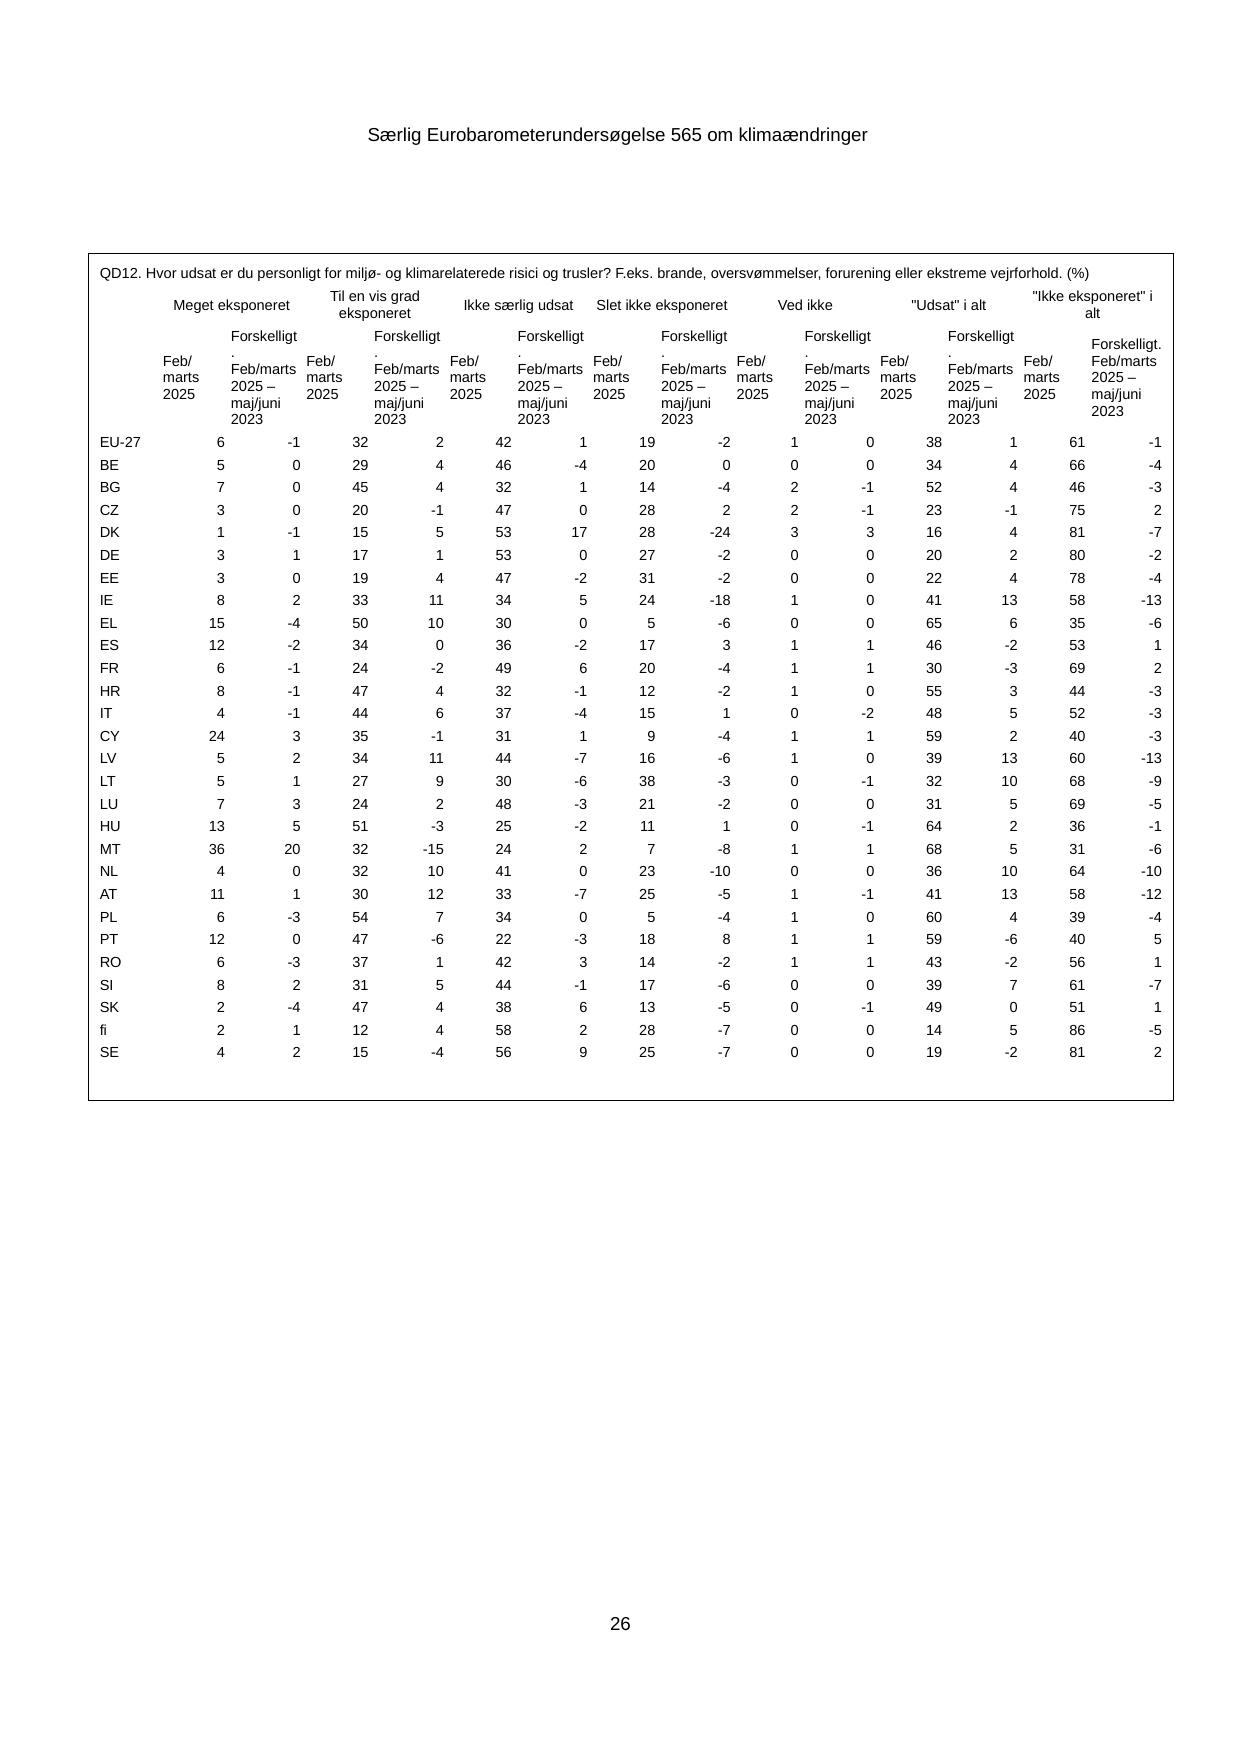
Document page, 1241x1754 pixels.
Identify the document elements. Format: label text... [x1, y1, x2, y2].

table_cell EE [97, 566, 160, 589]
table_cell 0 [734, 973, 801, 996]
table_cell 36 [877, 860, 945, 883]
table_cell 1 [945, 431, 1020, 453]
table_cell -1 [801, 770, 877, 792]
table_cell 20 [303, 499, 371, 521]
table_header QD12. Hvor udsat er du personligt for miljø- og klimarelaterede risici og trusler? F.eks. brande, oversvømmelser, forurening eller ekstreme vejrforhold. (%) [97, 262, 1164, 285]
table_cell 4 [945, 476, 1020, 498]
table_cell -7 [658, 1019, 733, 1041]
table_cell 60 [1020, 747, 1088, 770]
table_cell 27 [303, 770, 371, 792]
table_cell 1 [801, 838, 877, 860]
table_cell 10 [371, 860, 447, 883]
table_cell 12 [371, 883, 447, 905]
table_cell 59 [877, 725, 945, 747]
table_cell 56 [447, 1041, 514, 1064]
table_cell 40 [1020, 928, 1088, 951]
table_cell Forskelligt. Feb/marts 2025 – maj/juni 2023 [658, 324, 733, 431]
table_cell 39 [877, 973, 945, 996]
table_cell 32 [303, 838, 371, 860]
table_cell 0 [658, 453, 733, 476]
table_cell -3 [228, 905, 303, 928]
table_cell -12 [1088, 883, 1164, 905]
table_cell 25 [590, 883, 658, 905]
table_cell 17 [515, 521, 590, 544]
table_cell 47 [447, 566, 514, 589]
table_cell 18 [590, 928, 658, 951]
table_cell -4 [658, 476, 733, 498]
table_cell 5 [160, 747, 228, 770]
table_cell 0 [734, 1019, 801, 1041]
table_cell 0 [515, 499, 590, 521]
table_cell -1 [371, 499, 447, 521]
table_cell 31 [877, 793, 945, 815]
table_cell MT [97, 838, 160, 860]
table_cell 4 [160, 860, 228, 883]
table_cell 13 [160, 815, 228, 838]
table_cell -1 [228, 431, 303, 453]
table_cell -3 [1088, 679, 1164, 702]
table_cell 16 [590, 747, 658, 770]
table_cell 0 [228, 476, 303, 498]
table_cell 1 [734, 657, 801, 679]
table_cell -6 [515, 770, 590, 792]
table_cell 12 [160, 634, 228, 657]
table_cell -6 [371, 928, 447, 951]
table_cell -4 [228, 612, 303, 634]
table_cell 19 [590, 431, 658, 453]
table_cell 2 [160, 996, 228, 1018]
table_cell -4 [515, 453, 590, 476]
table_cell 51 [303, 815, 371, 838]
table_cell 5 [590, 612, 658, 634]
table_cell 27 [590, 544, 658, 566]
table_cell 1 [734, 589, 801, 612]
table_cell 9 [515, 1041, 590, 1064]
table_cell ES [97, 634, 160, 657]
table_cell 68 [1020, 770, 1088, 792]
table_cell 5 [228, 815, 303, 838]
table_cell -1 [228, 679, 303, 702]
table_cell 0 [945, 996, 1020, 1018]
table_cell 51 [1020, 996, 1088, 1018]
table_cell 36 [447, 634, 514, 657]
table_cell 14 [590, 476, 658, 498]
table_cell 0 [734, 566, 801, 589]
table_cell 81 [1020, 521, 1088, 544]
table_cell Feb/marts 2025 [303, 324, 371, 431]
table_cell Til en vis grad eksponeret [303, 285, 447, 324]
table_cell 35 [1020, 612, 1088, 634]
table_cell 47 [303, 928, 371, 951]
table_cell 0 [228, 860, 303, 883]
table_cell -1 [515, 679, 590, 702]
table_cell 7 [371, 905, 447, 928]
table_cell -3 [371, 815, 447, 838]
table_cell -2 [228, 634, 303, 657]
table_cell CY [97, 725, 160, 747]
table_cell 6 [515, 657, 590, 679]
table_cell 6 [371, 702, 447, 724]
table_cell 3 [228, 725, 303, 747]
table_cell -13 [1088, 747, 1164, 770]
table_cell [97, 324, 160, 431]
table_cell 23 [590, 860, 658, 883]
table_cell 0 [801, 566, 877, 589]
table_cell -2 [515, 815, 590, 838]
table_cell LV [97, 747, 160, 770]
table_cell 12 [590, 679, 658, 702]
table_cell 3 [228, 793, 303, 815]
table_cell 1 [734, 928, 801, 951]
table_cell 7 [590, 838, 658, 860]
table_cell Forskelligt. Feb/marts 2025 – maj/juni 2023 [371, 324, 447, 431]
table_cell 42 [447, 951, 514, 973]
table_cell IE [97, 589, 160, 612]
table_cell 39 [1020, 905, 1088, 928]
table_cell 49 [877, 996, 945, 1018]
table_cell 5 [371, 521, 447, 544]
table_cell -4 [658, 657, 733, 679]
table_cell "Udsat" i alt [877, 285, 1020, 324]
table_cell 15 [303, 521, 371, 544]
table_cell 0 [801, 1041, 877, 1064]
table_cell 44 [303, 702, 371, 724]
table_cell 6 [160, 657, 228, 679]
table_cell 66 [1020, 453, 1088, 476]
table_cell 0 [515, 544, 590, 566]
table_cell 47 [303, 996, 371, 1018]
table_cell 2 [228, 589, 303, 612]
table_cell 48 [447, 793, 514, 815]
table_cell 4 [371, 476, 447, 498]
table_cell 22 [877, 566, 945, 589]
table_cell 0 [734, 544, 801, 566]
table_cell 1 [734, 725, 801, 747]
table_cell 39 [877, 747, 945, 770]
table_cell Feb/marts 2025 [590, 324, 658, 431]
table_cell 41 [877, 883, 945, 905]
table_cell BG [97, 476, 160, 498]
table_cell 4 [945, 905, 1020, 928]
table_cell 0 [734, 453, 801, 476]
table_cell -2 [371, 657, 447, 679]
table_cell -7 [515, 883, 590, 905]
table_cell -1 [801, 499, 877, 521]
table_cell 0 [801, 679, 877, 702]
table_cell 68 [877, 838, 945, 860]
table_cell 1 [734, 883, 801, 905]
table_cell 24 [303, 793, 371, 815]
table_cell 54 [303, 905, 371, 928]
table_cell 1 [228, 770, 303, 792]
table_cell -2 [658, 793, 733, 815]
table_cell 46 [877, 634, 945, 657]
table_cell 29 [303, 453, 371, 476]
table_cell 2 [371, 431, 447, 453]
table_cell 17 [303, 544, 371, 566]
table_cell -4 [1088, 905, 1164, 928]
table_cell -10 [658, 860, 733, 883]
table_cell -2 [658, 431, 733, 453]
table_cell 1 [515, 431, 590, 453]
table_cell 34 [303, 747, 371, 770]
table_cell Feb/marts 2025 [1020, 324, 1088, 431]
table_cell 0 [801, 747, 877, 770]
table_cell 1 [801, 657, 877, 679]
table_cell 0 [515, 905, 590, 928]
table_cell LU [97, 793, 160, 815]
table_cell 16 [877, 521, 945, 544]
table_cell 0 [801, 544, 877, 566]
table_cell 6 [515, 996, 590, 1018]
table_cell -4 [658, 725, 733, 747]
table_cell 0 [734, 793, 801, 815]
table_cell IT [97, 702, 160, 724]
table_cell 30 [303, 883, 371, 905]
table_cell 5 [1088, 928, 1164, 951]
table_cell 2 [658, 499, 733, 521]
table_cell 14 [590, 951, 658, 973]
table_cell -2 [658, 951, 733, 973]
table_cell 31 [590, 566, 658, 589]
table_cell AT [97, 883, 160, 905]
table_cell 1 [228, 544, 303, 566]
table_cell 6 [945, 612, 1020, 634]
table_cell 1 [734, 905, 801, 928]
table_cell -2 [945, 634, 1020, 657]
table_cell -4 [228, 996, 303, 1018]
table_cell EL [97, 612, 160, 634]
table_cell 13 [945, 747, 1020, 770]
table_cell 1 [228, 883, 303, 905]
table_cell 14 [877, 1019, 945, 1041]
table_cell -3 [1088, 725, 1164, 747]
table_cell -4 [658, 905, 733, 928]
table_cell 36 [1020, 815, 1088, 838]
table_cell 25 [590, 1041, 658, 1064]
table_cell 23 [877, 499, 945, 521]
table_cell -1 [801, 815, 877, 838]
table_cell 17 [590, 973, 658, 996]
table_cell 15 [590, 702, 658, 724]
table_cell 4 [371, 566, 447, 589]
table_cell 40 [1020, 725, 1088, 747]
table_cell [97, 285, 160, 324]
table_cell 38 [877, 431, 945, 453]
table_cell 31 [303, 973, 371, 996]
table_cell 2 [1088, 1041, 1164, 1064]
table_cell SK [97, 996, 160, 1018]
table_cell 8 [160, 679, 228, 702]
table_cell -5 [1088, 793, 1164, 815]
table_cell 2 [228, 747, 303, 770]
table_cell 35 [303, 725, 371, 747]
table_cell 25 [447, 815, 514, 838]
table_cell -3 [945, 657, 1020, 679]
table_cell 44 [447, 747, 514, 770]
table_cell 20 [590, 453, 658, 476]
table_cell DE [97, 544, 160, 566]
table_cell 7 [945, 973, 1020, 996]
table_cell Meget eksponeret [160, 285, 303, 324]
table_cell -1 [228, 521, 303, 544]
table_cell -2 [801, 702, 877, 724]
table_cell 0 [734, 815, 801, 838]
table_cell 22 [447, 928, 514, 951]
table_cell 0 [371, 634, 447, 657]
table_cell Slet ikke eksponeret [590, 285, 733, 324]
table_cell 0 [515, 612, 590, 634]
table_cell 7 [160, 793, 228, 815]
table_cell Feb/marts 2025 [877, 324, 945, 431]
table_cell 64 [877, 815, 945, 838]
table_cell 6 [160, 431, 228, 453]
table_cell -1 [801, 883, 877, 905]
table_cell 37 [303, 951, 371, 973]
table_cell 5 [371, 973, 447, 996]
table_cell 0 [734, 996, 801, 1018]
table_cell 15 [303, 1041, 371, 1064]
table_cell 80 [1020, 544, 1088, 566]
table_cell -4 [1088, 566, 1164, 589]
table_cell -5 [658, 883, 733, 905]
table_cell -1 [228, 702, 303, 724]
table_cell 15 [160, 612, 228, 634]
table_cell -7 [1088, 973, 1164, 996]
table_cell 10 [945, 770, 1020, 792]
table_cell 30 [447, 612, 514, 634]
table_cell 9 [590, 725, 658, 747]
table_cell -8 [658, 838, 733, 860]
table_cell -3 [1088, 476, 1164, 498]
table_cell 1 [734, 431, 801, 453]
table_cell 1 [734, 838, 801, 860]
table_cell 1 [371, 544, 447, 566]
table_cell 0 [228, 499, 303, 521]
table_cell 10 [945, 860, 1020, 883]
table_cell -1 [515, 973, 590, 996]
table_cell -6 [1088, 612, 1164, 634]
table_cell 3 [658, 634, 733, 657]
table_cell 32 [303, 431, 371, 453]
table_cell 3 [160, 566, 228, 589]
table_cell 48 [877, 702, 945, 724]
table_cell -6 [658, 973, 733, 996]
table_cell 0 [801, 431, 877, 453]
table_cell 5 [945, 1019, 1020, 1041]
table_cell 0 [801, 793, 877, 815]
table_cell -2 [1088, 544, 1164, 566]
table_cell LT [97, 770, 160, 792]
table_cell 3 [515, 951, 590, 973]
table_cell 1 [515, 725, 590, 747]
table_cell 11 [371, 747, 447, 770]
table_cell Forskelligt. Feb/marts 2025 – maj/juni 2023 [515, 324, 590, 431]
table_cell 10 [371, 612, 447, 634]
table_cell 43 [877, 951, 945, 973]
table_cell 53 [1020, 634, 1088, 657]
table_cell -3 [515, 793, 590, 815]
table_cell 0 [734, 1041, 801, 1064]
table_cell 0 [734, 860, 801, 883]
table_cell 56 [1020, 951, 1088, 973]
table_cell 33 [447, 883, 514, 905]
table_cell -24 [658, 521, 733, 544]
table_cell 0 [801, 973, 877, 996]
table_cell 38 [590, 770, 658, 792]
table_cell 58 [1020, 589, 1088, 612]
table_cell SI [97, 973, 160, 996]
table_cell -2 [515, 566, 590, 589]
table_cell -5 [1088, 1019, 1164, 1041]
table_cell 28 [590, 521, 658, 544]
table_cell 44 [1020, 679, 1088, 702]
table_cell 2 [228, 1041, 303, 1064]
table_cell 24 [590, 589, 658, 612]
table_cell 5 [945, 793, 1020, 815]
table_cell 61 [1020, 973, 1088, 996]
table_cell 1 [1088, 996, 1164, 1018]
table_cell 0 [801, 453, 877, 476]
table_cell 8 [160, 973, 228, 996]
table_cell 65 [877, 612, 945, 634]
table_cell -4 [371, 1041, 447, 1064]
table_cell Forskelligt. Feb/marts 2025 – maj/juni 2023 [945, 324, 1020, 431]
table_cell 0 [228, 566, 303, 589]
table_cell 33 [303, 589, 371, 612]
table_cell 1 [801, 634, 877, 657]
table_cell -9 [1088, 770, 1164, 792]
table_cell 37 [447, 702, 514, 724]
table_cell 53 [447, 521, 514, 544]
table_cell 2 [1088, 499, 1164, 521]
table_cell 24 [447, 838, 514, 860]
table_cell 32 [877, 770, 945, 792]
table_cell -7 [515, 747, 590, 770]
table_cell -1 [371, 725, 447, 747]
table_cell 24 [303, 657, 371, 679]
table_cell 0 [515, 860, 590, 883]
table_cell 34 [877, 453, 945, 476]
table_cell -2 [515, 634, 590, 657]
table_cell -6 [658, 747, 733, 770]
table_cell 12 [160, 928, 228, 951]
table_cell 11 [590, 815, 658, 838]
table_cell 4 [945, 453, 1020, 476]
table_cell 0 [801, 612, 877, 634]
table_cell 1 [658, 815, 733, 838]
table_cell 81 [1020, 1041, 1088, 1064]
table_cell Forskelligt. Feb/marts 2025 – maj/juni 2023 [801, 324, 877, 431]
table_cell -1 [945, 499, 1020, 521]
table_cell FR [97, 657, 160, 679]
table_cell 2 [734, 499, 801, 521]
table_cell SE [97, 1041, 160, 1064]
table_cell 2 [734, 476, 801, 498]
table_cell 2 [1088, 657, 1164, 679]
table_cell fi [97, 1019, 160, 1041]
table_cell 75 [1020, 499, 1088, 521]
table_cell PT [97, 928, 160, 951]
table_cell 34 [447, 905, 514, 928]
table_cell 60 [877, 905, 945, 928]
table_cell 2 [515, 1019, 590, 1041]
table_cell 13 [590, 996, 658, 1018]
table_cell -7 [658, 1041, 733, 1064]
table_cell -3 [658, 770, 733, 792]
table_cell 1 [801, 928, 877, 951]
table_cell 2 [160, 1019, 228, 1041]
table_cell PL [97, 905, 160, 928]
table_cell 3 [801, 521, 877, 544]
table_cell 38 [447, 996, 514, 1018]
table_cell 0 [228, 453, 303, 476]
table_cell 34 [447, 589, 514, 612]
table_cell 3 [734, 521, 801, 544]
table_cell 13 [945, 883, 1020, 905]
table_cell Feb/marts 2025 [447, 324, 514, 431]
table_cell 11 [371, 589, 447, 612]
table_cell 5 [515, 589, 590, 612]
table_cell 9 [371, 770, 447, 792]
table_cell 0 [801, 1019, 877, 1041]
table_cell 1 [371, 951, 447, 973]
table_cell 20 [877, 544, 945, 566]
table_cell 58 [447, 1019, 514, 1041]
table_cell -2 [945, 951, 1020, 973]
table_cell "Ikke eksponeret" i alt [1020, 285, 1164, 324]
table_cell Feb/marts 2025 [160, 324, 228, 431]
table_cell -2 [658, 566, 733, 589]
table_cell 2 [228, 973, 303, 996]
table_cell 69 [1020, 657, 1088, 679]
table_cell 20 [228, 838, 303, 860]
table_cell 1 [1088, 634, 1164, 657]
table_cell 5 [160, 770, 228, 792]
table_cell 24 [160, 725, 228, 747]
table_cell 11 [160, 883, 228, 905]
table_cell 1 [801, 725, 877, 747]
table_cell CZ [97, 499, 160, 521]
table_cell -6 [1088, 838, 1164, 860]
table_cell 58 [1020, 883, 1088, 905]
table_cell 4 [371, 679, 447, 702]
table_cell -7 [1088, 521, 1164, 544]
table_cell 7 [160, 476, 228, 498]
table_cell 53 [447, 544, 514, 566]
table_cell HU [97, 815, 160, 838]
table_cell 3 [160, 499, 228, 521]
table_cell 64 [1020, 860, 1088, 883]
table_cell 3 [160, 544, 228, 566]
table_cell NL [97, 860, 160, 883]
table_cell 28 [590, 499, 658, 521]
table_cell 4 [945, 566, 1020, 589]
table_cell 5 [160, 453, 228, 476]
table_cell 1 [228, 1019, 303, 1041]
table_cell DK [97, 521, 160, 544]
table_cell 41 [877, 589, 945, 612]
table_cell 19 [877, 1041, 945, 1064]
table_cell 1 [734, 679, 801, 702]
table_cell 3 [945, 679, 1020, 702]
table_cell 13 [945, 589, 1020, 612]
table_cell 2 [515, 838, 590, 860]
table_cell -2 [658, 679, 733, 702]
table_cell HR [97, 679, 160, 702]
table_cell 47 [303, 679, 371, 702]
table_cell 1 [658, 702, 733, 724]
table_cell 2 [945, 725, 1020, 747]
table_cell Ikke særlig udsat [447, 285, 590, 324]
table_cell 1 [801, 951, 877, 973]
table_cell -10 [1088, 860, 1164, 883]
table_cell 50 [303, 612, 371, 634]
table_cell 17 [590, 634, 658, 657]
table_cell 2 [945, 544, 1020, 566]
table_cell 12 [303, 1019, 371, 1041]
table_cell 0 [228, 928, 303, 951]
table_cell 0 [734, 702, 801, 724]
table_cell 19 [303, 566, 371, 589]
table_cell 31 [1020, 838, 1088, 860]
table_cell -1 [801, 996, 877, 1018]
table_cell 5 [945, 702, 1020, 724]
table_cell -4 [515, 702, 590, 724]
table_cell -3 [1088, 702, 1164, 724]
table_cell 5 [590, 905, 658, 928]
table_cell 1 [160, 521, 228, 544]
table_cell 78 [1020, 566, 1088, 589]
table_cell 6 [160, 951, 228, 973]
table_cell 36 [160, 838, 228, 860]
table_cell -4 [1088, 453, 1164, 476]
table_cell 34 [303, 634, 371, 657]
table_cell 6 [160, 905, 228, 928]
table_cell EU-27 [97, 431, 160, 453]
table_cell Ved ikke [734, 285, 877, 324]
table_cell 4 [371, 453, 447, 476]
table_cell -3 [228, 951, 303, 973]
table_cell 0 [801, 905, 877, 928]
table_cell Feb/marts 2025 [734, 324, 801, 431]
table_cell 4 [371, 996, 447, 1018]
table_cell 52 [1020, 702, 1088, 724]
table_cell 1 [734, 951, 801, 973]
table_cell 4 [371, 1019, 447, 1041]
table_cell 32 [447, 476, 514, 498]
table_cell 32 [447, 679, 514, 702]
table_cell 47 [447, 499, 514, 521]
table_cell 69 [1020, 793, 1088, 815]
table_cell 20 [590, 657, 658, 679]
table_cell 4 [160, 702, 228, 724]
table_cell 2 [945, 815, 1020, 838]
table_cell 49 [447, 657, 514, 679]
table_cell 0 [801, 860, 877, 883]
table_cell -6 [945, 928, 1020, 951]
table_cell -2 [658, 544, 733, 566]
table_cell 59 [877, 928, 945, 951]
table_cell BE [97, 453, 160, 476]
table_cell 8 [160, 589, 228, 612]
table_cell 1 [1088, 951, 1164, 973]
table_cell 46 [447, 453, 514, 476]
table_cell 0 [734, 770, 801, 792]
table_cell 32 [303, 860, 371, 883]
table_cell 55 [877, 679, 945, 702]
table_cell 42 [447, 431, 514, 453]
table_cell 0 [734, 612, 801, 634]
table_cell -1 [801, 476, 877, 498]
table_cell 52 [877, 476, 945, 498]
table_cell -1 [1088, 815, 1164, 838]
table_cell -1 [1088, 431, 1164, 453]
table_cell 30 [877, 657, 945, 679]
table_cell -6 [658, 612, 733, 634]
table_cell 8 [658, 928, 733, 951]
table_cell 61 [1020, 431, 1088, 453]
table_cell Forskelligt. Feb/marts 2025 – maj/juni 2023 [1088, 324, 1164, 431]
table_cell -13 [1088, 589, 1164, 612]
table_cell 41 [447, 860, 514, 883]
table_cell 30 [447, 770, 514, 792]
table_cell -3 [515, 928, 590, 951]
table_cell 1 [734, 747, 801, 770]
table_cell -5 [658, 996, 733, 1018]
table_cell RO [97, 951, 160, 973]
table_cell 46 [1020, 476, 1088, 498]
table_cell 4 [160, 1041, 228, 1064]
table_cell 4 [945, 521, 1020, 544]
table_cell 31 [447, 725, 514, 747]
table_cell 2 [371, 793, 447, 815]
table_cell Forskelligt. Feb/marts 2025 – maj/juni 2023 [228, 324, 303, 431]
table_cell 21 [590, 793, 658, 815]
table_cell 44 [447, 973, 514, 996]
table_cell 1 [734, 634, 801, 657]
table_cell 0 [801, 589, 877, 612]
table_cell -2 [945, 1041, 1020, 1064]
table_cell 45 [303, 476, 371, 498]
table_cell -15 [371, 838, 447, 860]
table_cell 5 [945, 838, 1020, 860]
table_cell 1 [515, 476, 590, 498]
table_cell -18 [658, 589, 733, 612]
table_cell 28 [590, 1019, 658, 1041]
table_cell -1 [228, 657, 303, 679]
table_cell 86 [1020, 1019, 1088, 1041]
